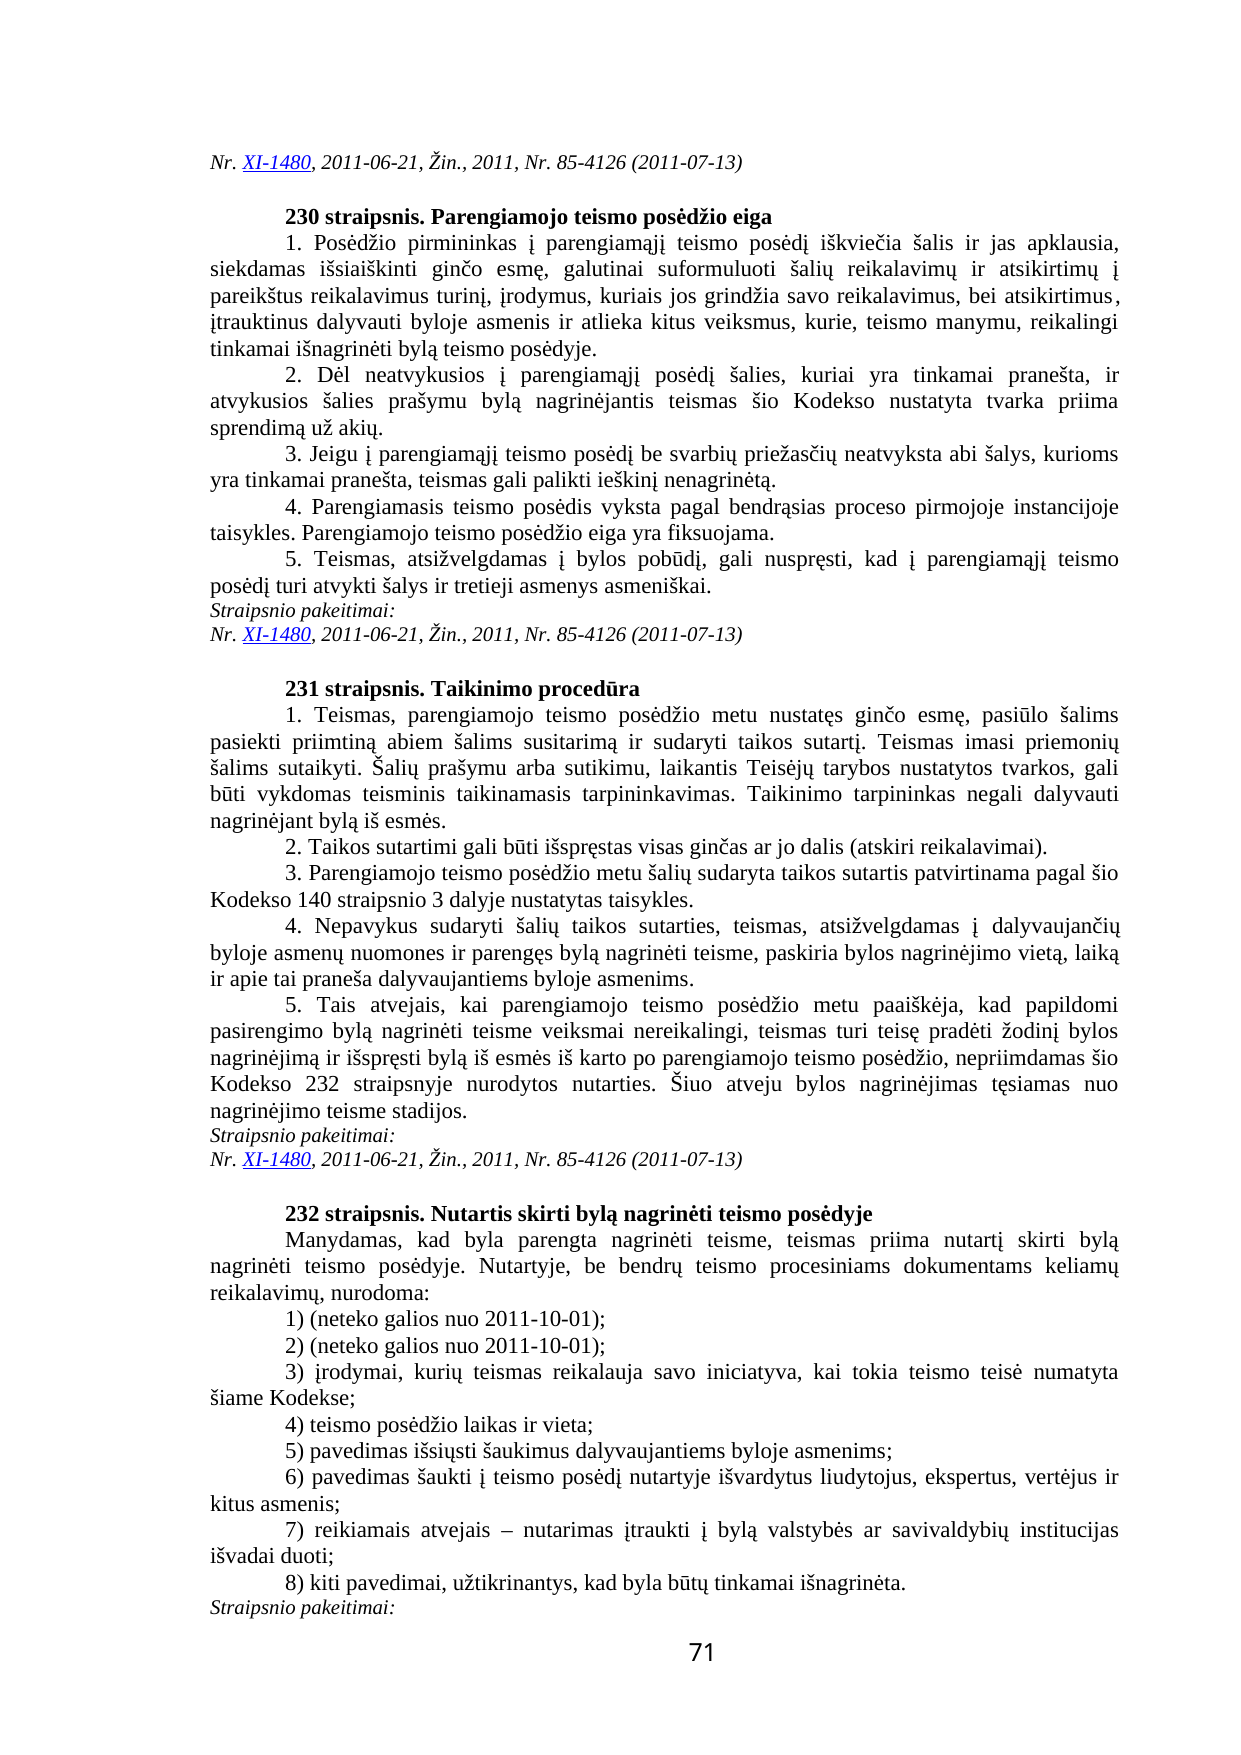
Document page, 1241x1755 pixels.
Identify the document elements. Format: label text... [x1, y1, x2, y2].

text 3. Parengiamojo teismo posėdžio metu šalių sudaryta taikos sutartis patvirtinama pagal šio Kodekso 140 straipsnio 3 dalyje nustatytas taisykles. [210, 859, 1120, 912]
text Nr. XI-1480, 2011-06-21, Žin., 2011, Nr. 85-4126 (2011-07-13) [210, 1147, 1120, 1171]
text 2. Dėl neatvykusios į parengiamąjį posėdį šalies, kuriai yra tinkamai pranešta, ir atvykusios šalies prašymu bylą nagrinėjantis teismas šio Kodekso nustatyta tvarka priima sprendimą už akių. [210, 361, 1120, 440]
text 3) įrodymai, kurių teismas reikalauja savo iniciatyva, kai tokia teismo teisė numatyta šiame Kodekse; [210, 1358, 1120, 1411]
text 8) kiti pavedimai, užtikrinantys, kad byla būtų tinkamai išnagrinėta. [210, 1569, 1120, 1595]
text 2. Taikos sutartimi gali būti išspręstas visas ginčas ar jo dalis (atskiri reikalavimai). [210, 833, 1120, 859]
text Straipsnio pakeitimai: [210, 1123, 1120, 1147]
text 4. Parengiamasis teismo posėdis vyksta pagal bendrąsias proceso pirmojoje instancijoje taisykles. Parengiamojo teismo posėdžio eiga yra fiksuojama. [210, 493, 1120, 545]
text 4) teismo posėdžio laikas ir vieta; [210, 1411, 1120, 1437]
text 230 straipsnis. Parengiamojo teismo posėdžio eiga [210, 203, 1120, 229]
text 7) reikiamais atvejais – nutarimas įtraukti į bylą valstybės ar savivaldybių institucijas išvadai duoti; [210, 1516, 1120, 1569]
text Straipsnio pakeitimai: [210, 1595, 1120, 1619]
text Manydamas, kad byla parengta nagrinėti teisme, teismas priima nutartį skirti bylą nagrinėti teismo posėdyje. Nutartyje, be bendrų teismo procesiniams dokumentams keliamų reikalavimų, nurodoma: [210, 1226, 1120, 1305]
text 1. Teismas, parengiamojo teismo posėdžio metu nustatęs ginčo esmę, pasiūlo šalims pasiekti priimtiną abiem šalims susitarimą ir sudaryti taikos sutartį. Teismas imasi priemonių šalims sutaikyti. Šalių prašymu arba sutikimu, laikantis Teisėjų tarybos nustatytos tvarkos, gali būti vykdomas teisminis taikinamasis tarpininkavimas. Taikinimo tarpininkas negali dalyvauti nagrinėjant bylą iš esmės. [210, 701, 1120, 833]
text 4. Nepavykus sudaryti šalių taikos sutarties, teismas, atsižvelgdamas į dalyvaujančių byloje asmenų nuomones ir parengęs bylą nagrinėti teisme, paskiria bylos nagrinėjimo vietą, laiką ir apie tai praneša dalyvaujantiems byloje asmenims. [210, 912, 1120, 991]
text 231 straipsnis. Taikinimo procedūra [210, 675, 1120, 701]
text Nr. XI-1480, 2011-06-21, Žin., 2011, Nr. 85-4126 (2011-07-13) [210, 150, 1120, 174]
text 5. Teismas, atsižvelgdamas į bylos pobūdį, gali nuspręsti, kad į parengiamąjį teismo posėdį turi atvykti šalys ir tretieji asmenys asmeniškai. [210, 545, 1120, 598]
text Nr. XI-1480, 2011-06-21, Žin., 2011, Nr. 85-4126 (2011-07-13) [210, 622, 1120, 646]
text 6) pavedimas šaukti į teismo posėdį nutartyje išvardytus liudytojus, ekspertus, vertėjus ir kitus asmenis; [210, 1463, 1120, 1516]
text 3. Jeigu į parengiamąjį teismo posėdį be svarbių priežasčių neatvyksta abi šalys, kurioms yra tinkamai pranešta, teismas gali palikti ieškinį nenagrinėtą. [210, 440, 1120, 493]
text 5) pavedimas išsiųsti šaukimus dalyvaujantiems byloje asmenims; [210, 1437, 1120, 1463]
text 232 straipsnis. Nutartis skirti bylą nagrinėti teismo posėdyje [210, 1200, 1120, 1226]
text 1) (neteko galios nuo 2011-10-01); [210, 1305, 1120, 1332]
text Straipsnio pakeitimai: [210, 598, 1120, 622]
text 1. Posėdžio pirmininkas į parengiamąjį teismo posėdį iškviečia šalis ir jas apklausia, siekdamas išsiaiškinti ginčo esmę, galutinai suformuluoti šalių reikalavimų ir atsikirtimų į pareikštus reikalavimus turinį, įrodymus, kuriais jos grindžia savo reikalavimus, bei atsikirtimus, įtrauktinus dalyvauti byloje asmenis ir atlieka kitus veiksmus, kurie, teismo manymu, reikalingi tinkamai išnagrinėti bylą teismo posėdyje. [210, 229, 1120, 361]
text 2) (neteko galios nuo 2011-10-01); [210, 1332, 1120, 1358]
text 5. Tais atvejais, kai parengiamojo teismo posėdžio metu paaiškėja, kad papildomi pasirengimo bylą nagrinėti teisme veiksmai nereikalingi, teismas turi teisę pradėti žodinį bylos nagrinėjimą ir išspręsti bylą iš esmės iš karto po parengiamojo teismo posėdžio, nepriimdamas šio Kodekso 232 straipsnyje nurodytos nutarties. Šiuo atveju bylos nagrinėjimas tęsiamas nuo nagrinėjimo teisme stadijos. [210, 991, 1120, 1123]
